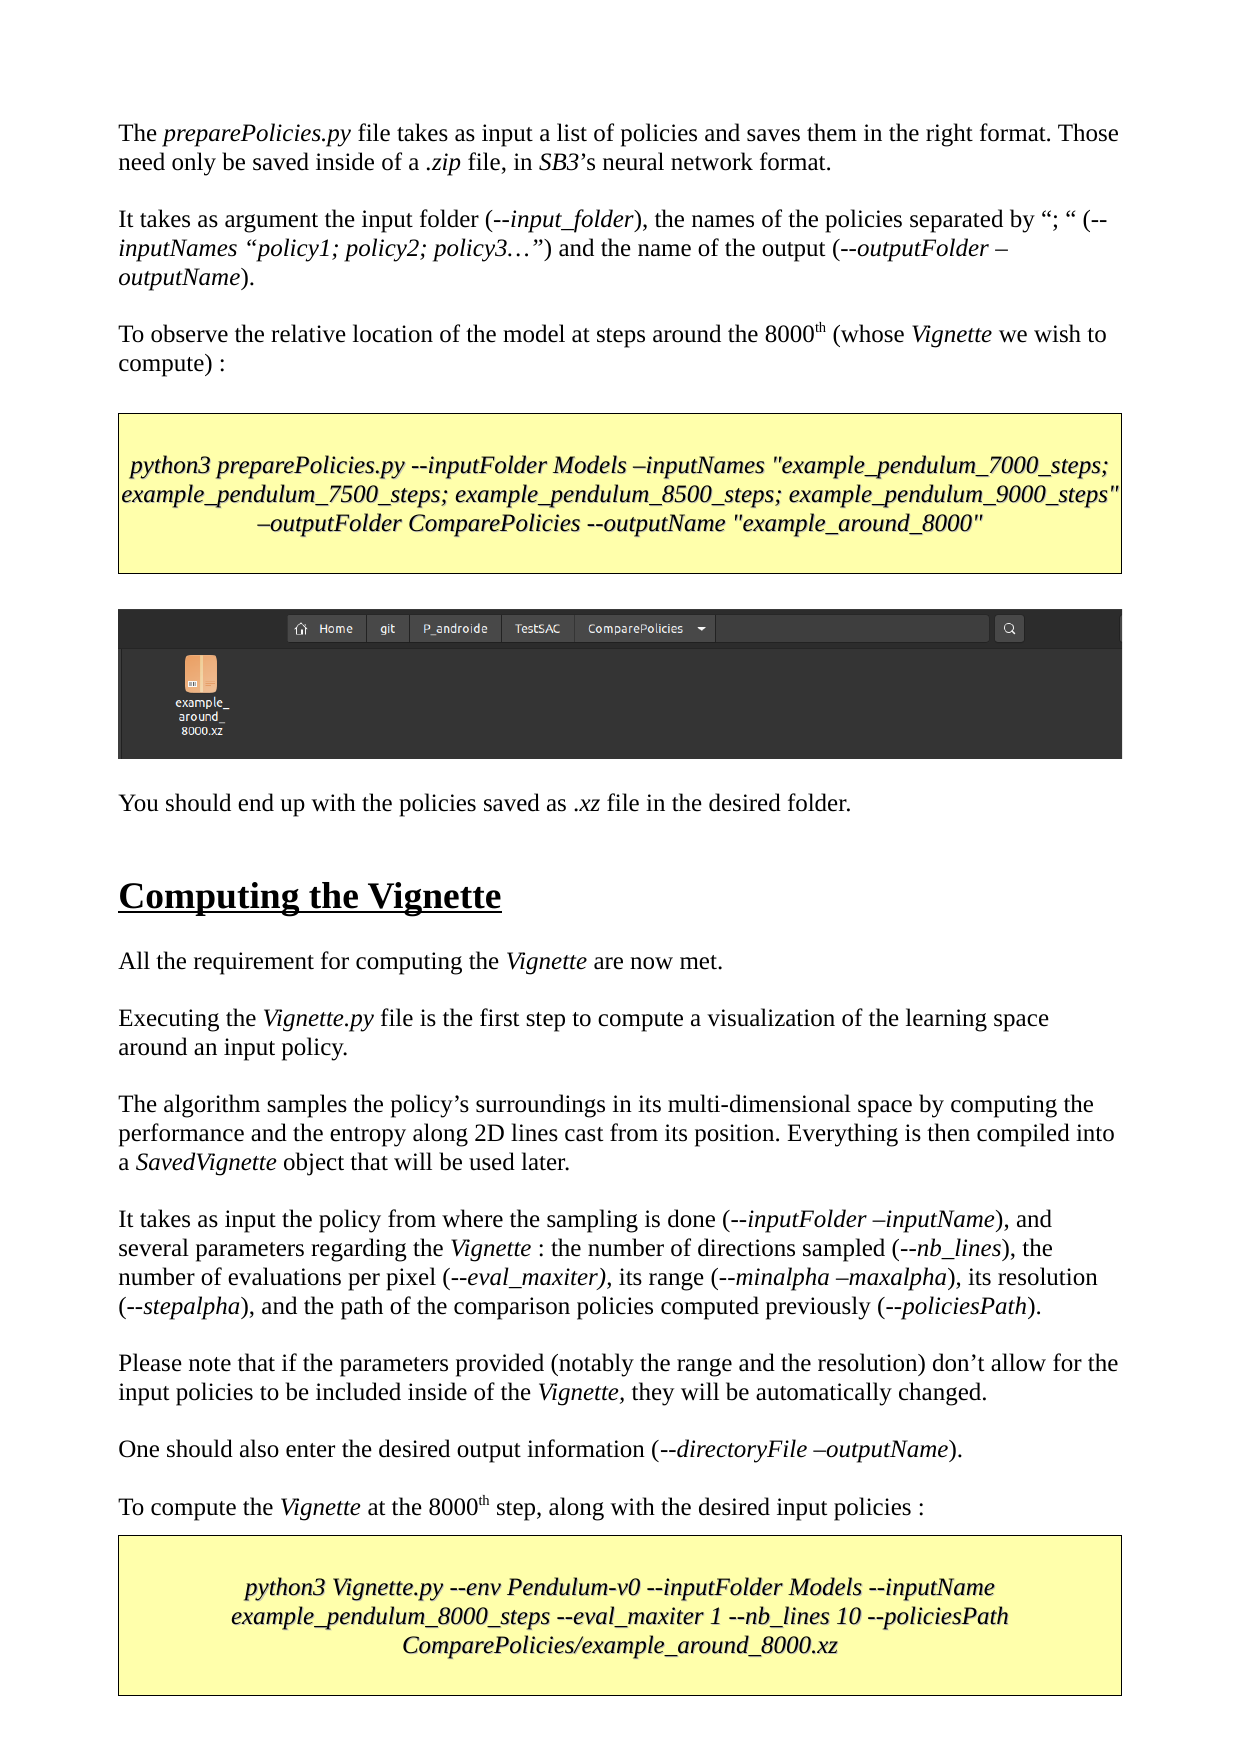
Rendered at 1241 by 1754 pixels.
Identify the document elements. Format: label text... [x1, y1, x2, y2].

text Executing the Vignette.py file is the first step to compute a visualization of the learning space around an input policy. [118, 1003, 1122, 1061]
picture [118, 609, 1123, 759]
text All the requirement for computing the Vignette are now met. [118, 946, 1122, 974]
text To observe the relative location of the model at steps around the 8000th (whose Vignette we wish to compute) : [118, 319, 1122, 377]
text One should also enter the desired output information (--directoryFile –outputName). [118, 1434, 1122, 1463]
text The algorithm samples the policy’s surroundings in its multi-dimensional space by computing the performance and the entropy along 2D lines cast from its position. Everything is then compiled into a SavedVignette object that will be used later. [118, 1089, 1122, 1176]
text It takes as argument the input folder (--input_folder), the names of the policies separated by “; “ (--inputNames “policy1; policy2; policy3…”) and the name of the output (--outputFolder –outputName). [118, 204, 1122, 291]
text The preparePolicies.py file takes as input a list of policies and saves them in the right format. Those need only be saved inside of a .zip file, in SB3’s neural network format. [118, 118, 1122, 176]
text Computing the Vignette [118, 874, 1122, 917]
text To compute the Vignette at the 8000th step, along with the desired input policies : [118, 1492, 1122, 1521]
text Please note that if the parameters provided (notably the range and the resolution) don’t allow for the input policies to be included inside of the Vignette, they will be automatically changed. [118, 1348, 1122, 1406]
text It takes as input the policy from where the sampling is done (--inputFolder –inputName), and several parameters regarding the Vignette : the number of directions sampled (--nb_lines), the number of evaluations per pixel (--eval_maxiter), its range (--minalpha –maxalpha), its resolution (--stepalpha), and the path of the comparison policies computed previously (--policiesPath). [118, 1204, 1122, 1319]
text You should end up with the policies saved as .xz file in the desired folder. [118, 788, 1122, 816]
